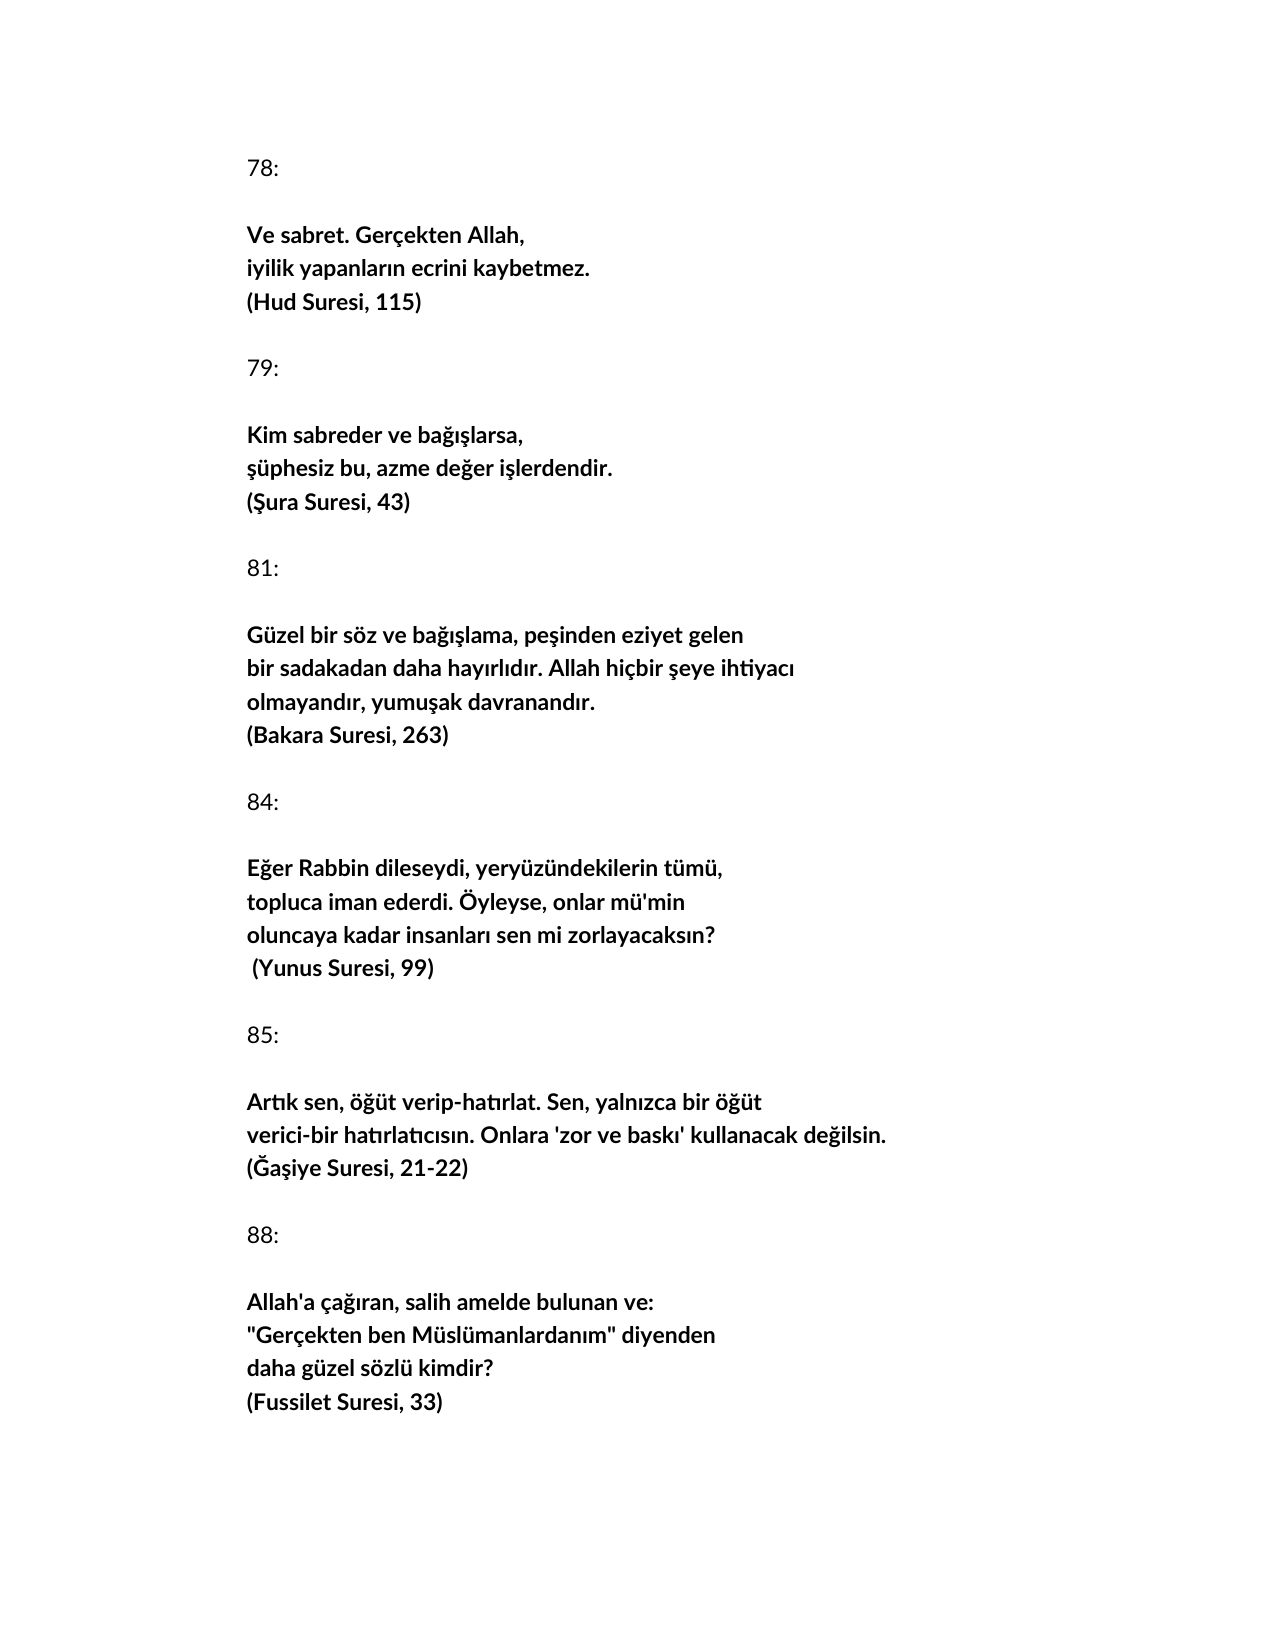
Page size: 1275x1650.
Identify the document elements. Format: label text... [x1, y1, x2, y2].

text (Yunus Suresi, 99) [187, 950, 1070, 983]
text Güzel bir söz ve bağışlama, peşinden eziyet gelen [187, 617, 1070, 650]
text 85: [187, 1017, 1070, 1050]
text bir sadakadan daha hayırlıdır. Allah hiçbir şeye ihtiyacı [187, 650, 1070, 683]
text (Bakara Suresi, 263) [187, 717, 1070, 750]
text (Fussilet Suresi, 33) [187, 1383, 1070, 1417]
text "Gerçekten ben Müslümanlardanım" diyenden [187, 1317, 1070, 1350]
text (Hud Suresi, 115) [187, 283, 1070, 317]
text Eğer Rabbin dileseydi, yeryüzündekilerin tümü, [187, 850, 1070, 883]
text iyilik yapanların ecrini kaybetmez. [187, 250, 1070, 283]
text 79: [187, 350, 1070, 383]
text 88: [187, 1217, 1070, 1250]
text 84: [187, 783, 1070, 817]
text daha güzel sözlü kimdir? [187, 1350, 1070, 1383]
text topluca iman ederdi. Öyleyse, onlar mü'min [187, 883, 1070, 917]
text (Şura Suresi, 43) [187, 483, 1070, 517]
text Ve sabret. Gerçekten Allah, [187, 217, 1070, 250]
text 81: [187, 550, 1070, 583]
text (Ğaşiye Suresi, 21-22) [187, 1150, 1070, 1183]
text Allah'a çağıran, salih amelde bulunan ve: [187, 1283, 1070, 1317]
text olmayandır, yumuşak davranandır. [187, 683, 1070, 717]
text Artık sen, öğüt verip-hatırlat. Sen, yalnızca bir öğüt [187, 1083, 1070, 1117]
text 78: [187, 150, 1070, 183]
text şüphesiz bu, azme değer işlerdendir. [187, 450, 1070, 483]
text oluncaya kadar insanları sen mi zorlayacaksın? [187, 917, 1070, 950]
text Kim sabreder ve bağışlarsa, [187, 417, 1070, 450]
text verici-bir hatırlatıcısın. Onlara 'zor ve baskı' kullanacak değilsin. [187, 1117, 1070, 1150]
